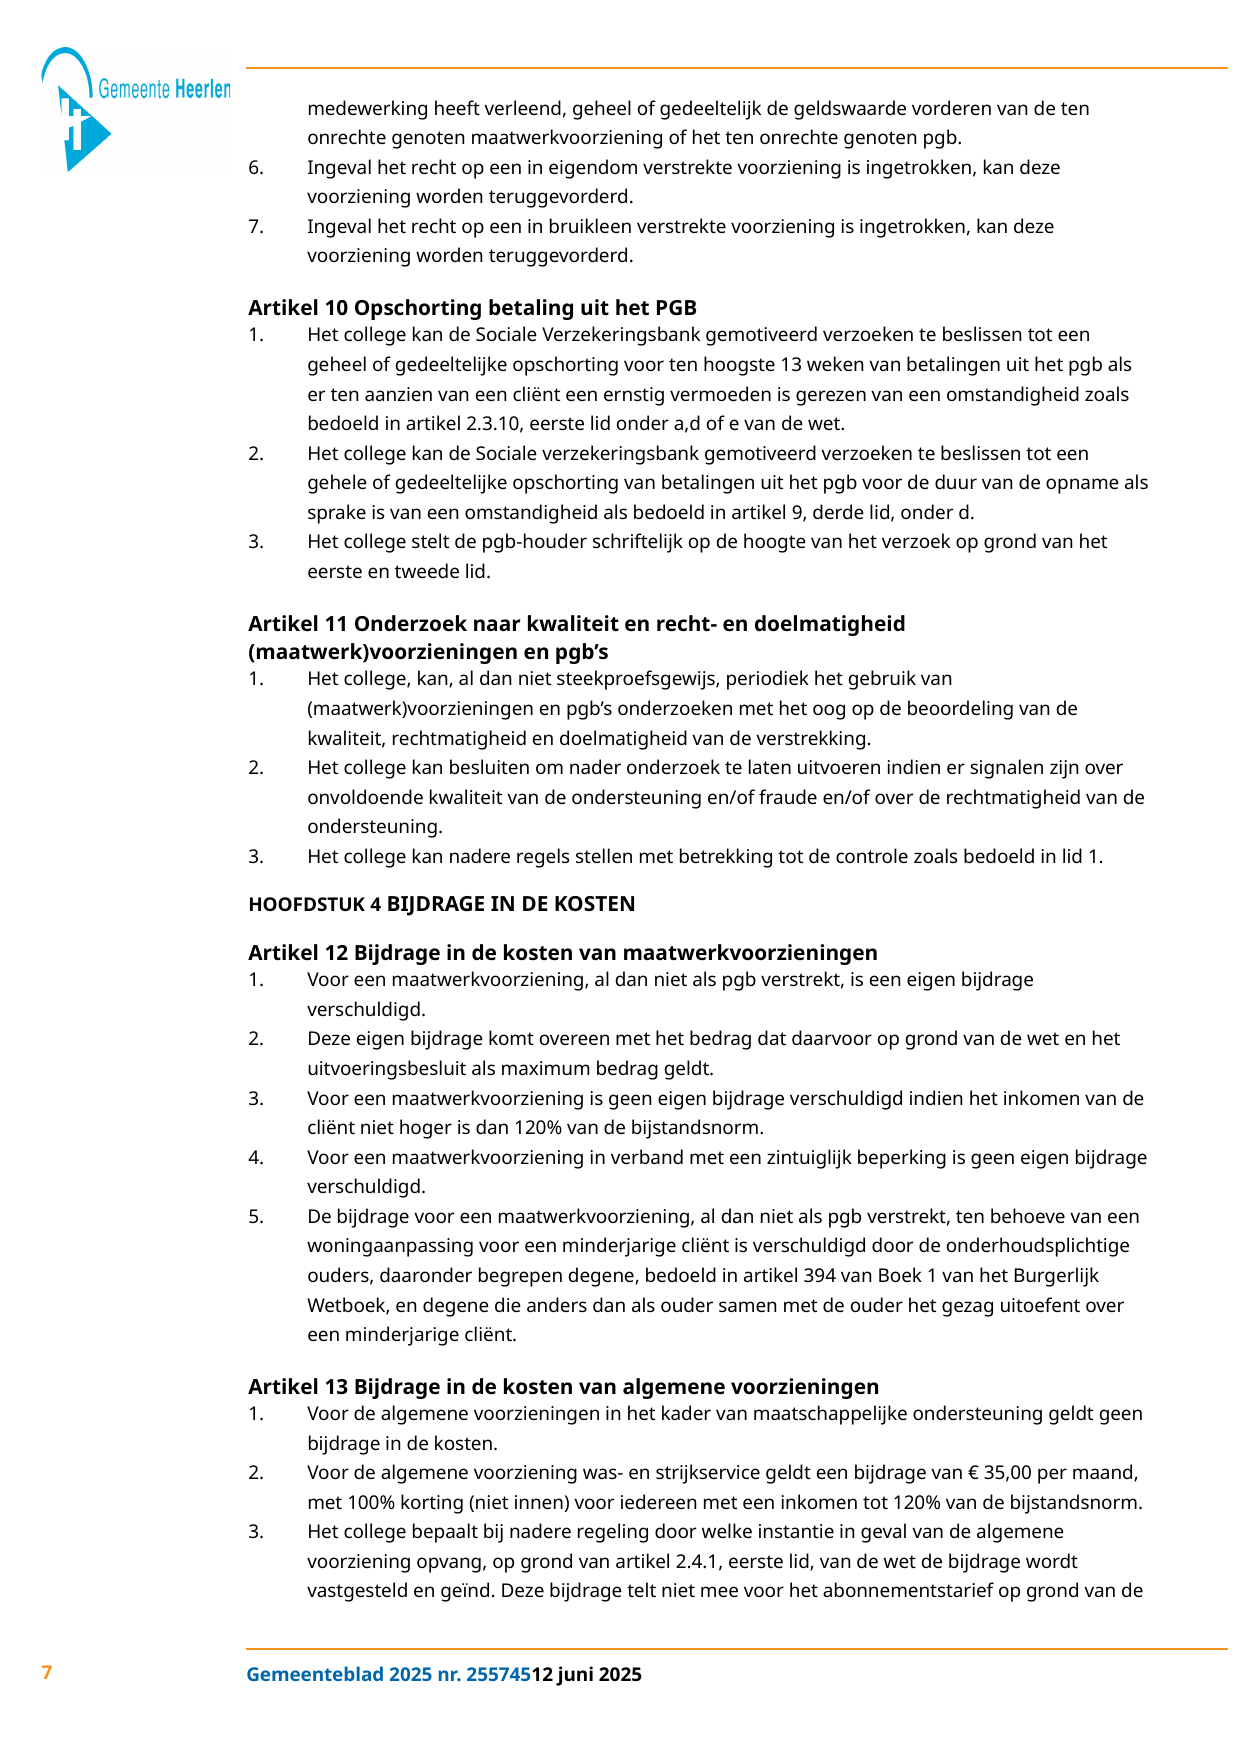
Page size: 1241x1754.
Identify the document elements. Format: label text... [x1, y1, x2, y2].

list Voor een maatwerkvoorziening, al dan niet als pgb verstrekt, is een eigen bijdrage verschuldigd. [248, 966, 1152, 1022]
list Het college, kan, al dan niet steekproefsgewijs, periodiek het gebruik van (maatwerk)voorzieningen en pgb’s onderzoeken met het oog op de beoordeling van de kwaliteit, rechtmatigheid en doelmatigheid van de verstrekking. [248, 666, 1152, 750]
list Voor de algemene voorziening was- en strijkservice geldt een bijdrage van € 35,00 per maand, met 100% korting (niet innen) voor iedereen met een inkomen tot 120% van de bijstandsnorm. [248, 1459, 1152, 1515]
text HOOFDSTUK 4 BIJDRAGE IN DE KOSTEN [248, 889, 1152, 917]
list Voor de algemene voorzieningen in het kader van maatschappelijke ondersteuning geldt geen bijdrage in de kosten. [248, 1400, 1152, 1456]
list Het college kan de Sociale verzekeringsbank gemotiveerd verzoeken te beslissen tot een gehele of gedeeltelijke opschorting van betalingen uit het pgb voor de duur van de opname als sprake is van een omstandigheid als bedoeld in artikel 9, derde lid, onder d. [248, 440, 1152, 525]
list Het college stelt de pgb-houder schriftelijk op de hoogte van het verzoek op grond van het eerste en tweede lid. [248, 529, 1152, 584]
list Ingeval het recht op een in eigendom verstrekte voorziening is ingetrokken, kan deze voorziening worden teruggevorderd. [248, 154, 1152, 209]
list Voor een maatwerkvoorziening in verband met een zintuiglijk beperking is geen eigen bijdrage verschuldigd. [248, 1144, 1152, 1199]
list Het college bepaalt bij nadere regeling door welke instantie in geval van de algemene voorziening opvang, op grond van artikel 2.4.1, eerste lid, van de wet de bijdrage wordt vastgesteld en geïnd. Deze bijdrage telt niet mee voor het abonnementstarief op grond van de [248, 1518, 1152, 1603]
picture [41, 47, 59, 70]
text Artikel 11 Onderzoek naar kwaliteit en recht- en doelmatigheid (maatwerk)voorzieningen en pgb’s [248, 609, 1152, 666]
picture [41, 47, 231, 172]
list Het college kan nadere regels stellen met betrekking tot de controle zoals bedoeld in lid 1. [248, 843, 1152, 869]
list De bijdrage voor een maatwerkvoorziening, al dan niet als pgb verstrekt, ten behoeve van een woningaanpassing voor een minderjarige cliënt is verschuldigd door de onderhoudsplichtige ouders, daaronder begrepen degene, bedoeld in artikel 394 van Boek 1 van het Burgerlijk Wetboek, en degene die anders dan als ouder samen met de ouder het gezag uitoefent over een minderjarige cliënt. [248, 1203, 1152, 1347]
list medewerking heeft verleend, geheel of gedeeltelijk de geldswaarde vorderen van de ten onrechte genoten maatwerkvoorziening of het ten onrechte genoten pgb. [248, 95, 1152, 150]
list Deze eigen bijdrage komt overeen met het bedrag dat daarvoor op grond van de wet en het uitvoeringsbesluit als maximum bedrag geldt. [248, 1026, 1152, 1081]
text Artikel 10 Opschorting betaling uit het PGB [248, 293, 1152, 322]
list Het college kan de Sociale Verzekeringsbank gemotiveerd verzoeken te beslissen tot een geheel of gedeeltelijke opschorting voor ten hoogste 13 weken van betalingen uit het pgb als er ten aanzien van een cliënt een ernstig vermoeden is gerezen van een omstandigheid zoals bedoeld in artikel 2.3.10, eerste lid onder a,d of e van de wet. [248, 322, 1152, 436]
list Voor een maatwerkvoorziening is geen eigen bijdrage verschuldigd indien het inkomen van de cliënt niet hoger is dan 120% van de bijstandsnorm. [248, 1085, 1152, 1140]
list Ingeval het recht op een in bruikleen verstrekte voorziening is ingetrokken, kan deze voorziening worden teruggevorderd. [248, 213, 1152, 268]
text Artikel 13 Bijdrage in de kosten van algemene voorzieningen [248, 1372, 1152, 1400]
text Artikel 12 Bijdrage in de kosten van maatwerkvoorzieningen [248, 938, 1152, 966]
list Het college kan besluiten om nader onderzoek te laten uitvoeren indien er signalen zijn over onvoldoende kwaliteit van de ondersteuning en/of fraude en/of over de rechtmatigheid van de ondersteuning. [248, 754, 1152, 839]
